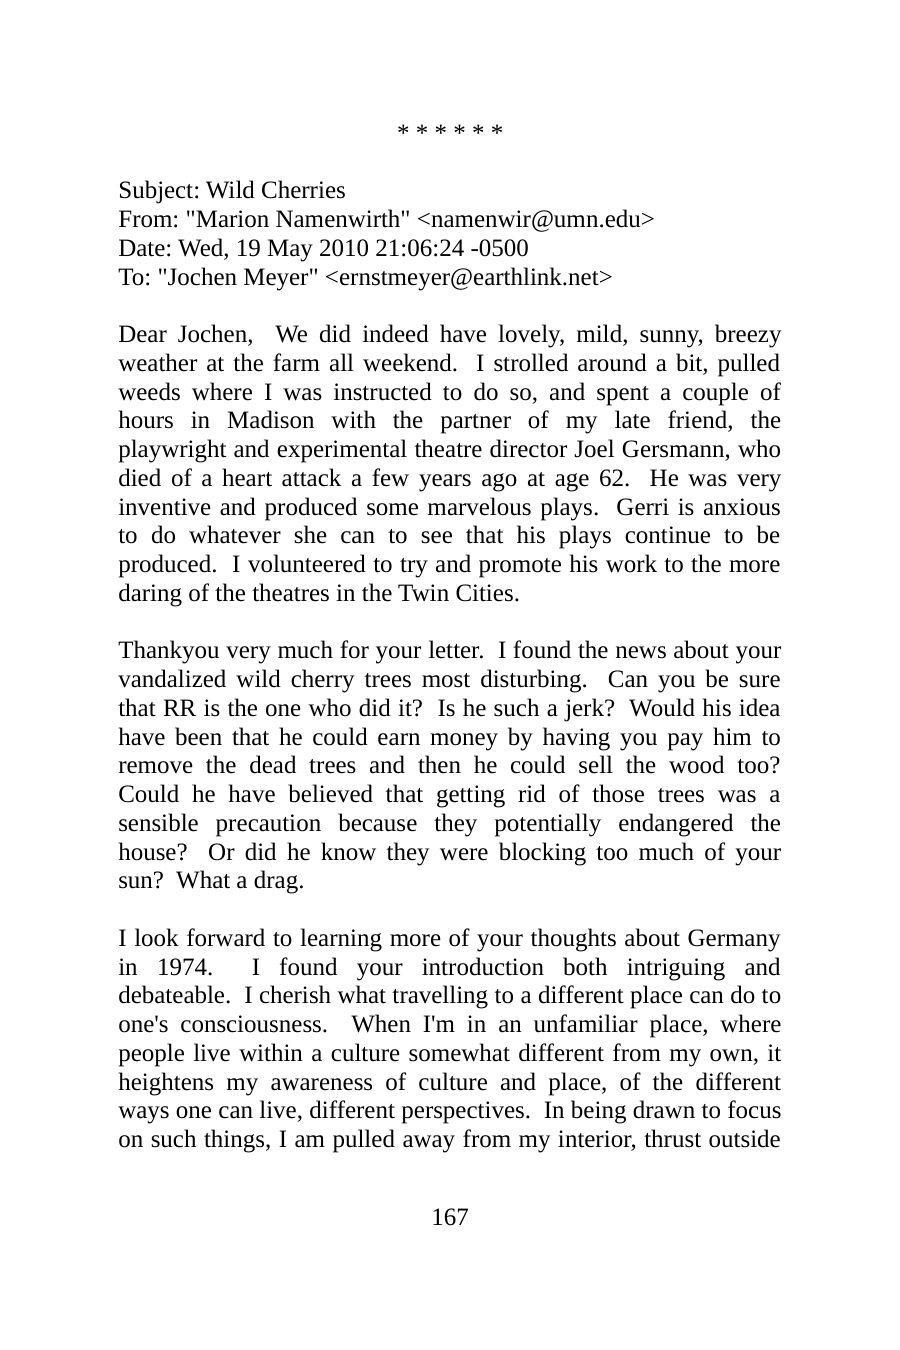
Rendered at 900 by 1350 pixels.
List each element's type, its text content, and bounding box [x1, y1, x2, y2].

text Subject: Wild Cherries [118, 176, 782, 204]
text Dear Jochen, We did indeed have lovely, mild, sunny, breezy weather at the farm all weekend. I strolled around a bit, pulled weeds where I was instructed to do so, and spent a couple of hours in Madison with the partner of my late friend, the playwright and experimental theatre director Joel Gersmann, who died of a heart attack a few years ago at age 62. He was very inventive and produced some marvelous plays. Gerri is anxious to do whatever she can to see that his plays continue to be produced. I volunteered to try and promote his work to the more daring of the theatres in the Twin Cities. [118, 319, 782, 607]
text Thankyou very much for your letter. I found the news about your vandalized wild cherry trees most disturbing. Can you be sure that RR is the one who did it? Is he such a jerk? Would his idea have been that he could earn money by having you pay him to remove the dead trees and then he could sell the wood too? Could he have believed that getting rid of those trees was a sensible precaution because they potentially endangered the house? Or did he know they were blocking too much of your sun? What a drag. [118, 636, 782, 894]
text From: "Marion Namenwirth" <namenwir@umn.edu> [118, 204, 782, 233]
text * * * * * * [118, 118, 782, 147]
text I look forward to learning more of your thoughts about Germany in 1974. I found your introduction both intriguing and debateable. I cherish what travelling to a different place can do to one's consciousness. When I'm in an unfamiliar place, where people live within a culture somewhat different from my own, it heightens my awareness of culture and place, of the different ways one can live, different perspectives. In being drawn to focus on such things, I am pulled away from my interior, thrust outside [118, 923, 782, 1153]
text Date: Wed, 19 May 2010 21:06:24 -0500 [118, 233, 782, 262]
text To: "Jochen Meyer" <ernstmeyer@earthlink.net> [118, 262, 782, 291]
